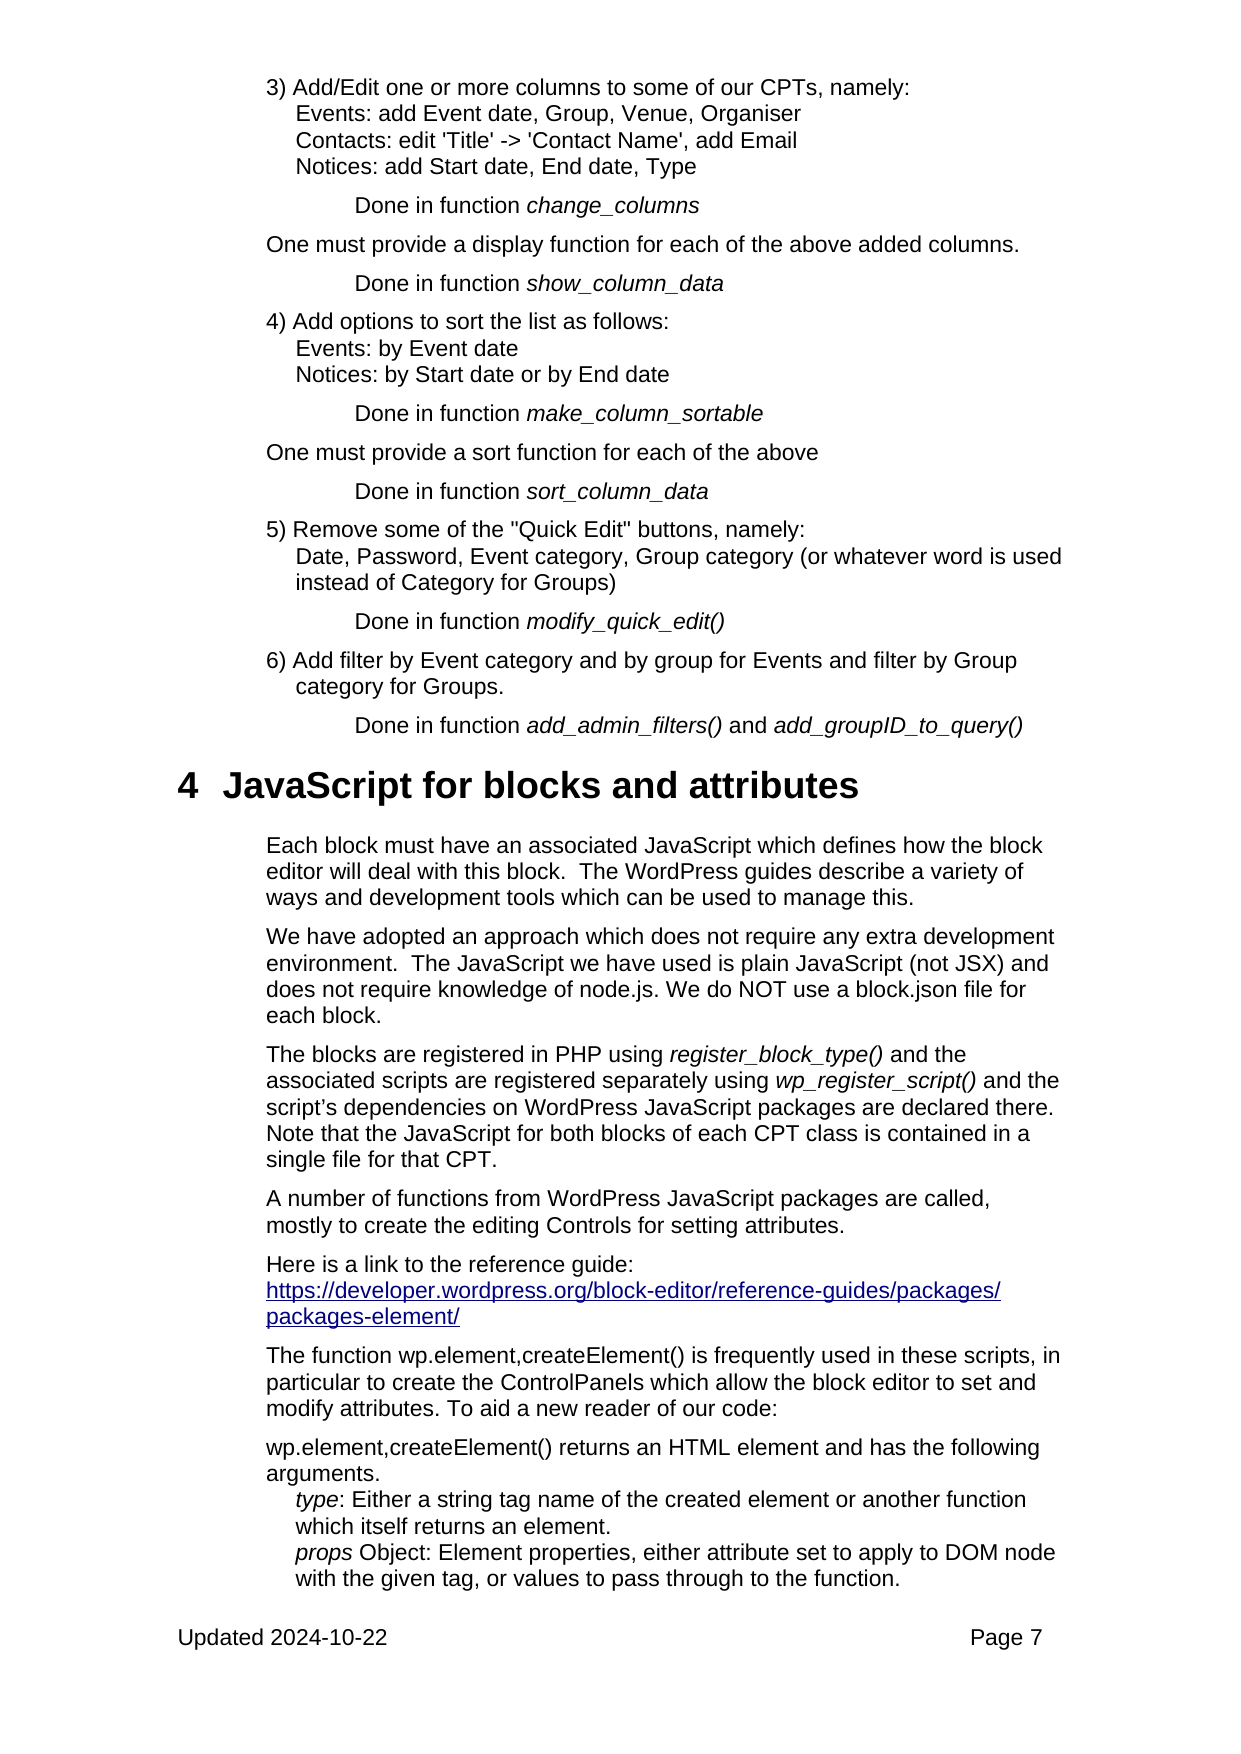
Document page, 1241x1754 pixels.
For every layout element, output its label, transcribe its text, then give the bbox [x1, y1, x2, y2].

text Notices: by Start date or by End date [295, 361, 1063, 387]
text props Object: Element properties, either attribute set to apply to DOM node with the given tag, or values to pass through to the function. [295, 1539, 1063, 1592]
text Done in function modify_quick_edit() [325, 608, 1063, 634]
text One must provide a display function for each of the above added columns. [266, 231, 1063, 257]
text Done in function make_column_sortable [325, 400, 1063, 426]
text 6) Add filter by Event category and by group for Events and filter by Group category for Groups. [266, 647, 1063, 699]
text Done in function change_columns [325, 192, 1063, 218]
text 4) Add options to sort the list as follows: [266, 308, 1063, 335]
text Notices: add Start date, End date, Type [295, 153, 1063, 179]
text type: Either a string tag name of the created element or another function which itself returns an element. [295, 1486, 1063, 1539]
text The blocks are registered in PHP using register_block_type() and the associated scripts are registered separately using wp_register_script() and the script’s dependencies on WordPress JavaScript packages are declared there. Note that the JavaScript for both blocks of each CPT class is contained in a single file for that CPT. [266, 1041, 1063, 1173]
text Events: add Event date, Group, Venue, Organiser [295, 100, 1063, 127]
text Done in function sort_column_data [325, 478, 1063, 504]
text Done in function show_column_data [325, 269, 1063, 296]
text One must provide a sort function for each of the above [266, 439, 1063, 465]
text 5) Remove some of the "Quick Edit" buttons, namely: [266, 516, 1063, 543]
text We have adopted an approach which does not require any extra development environment. The JavaScript we have used is plain JavaScript (not JSX) and does not require knowledge of node.js. We do NOT use a block.json file for each block. [266, 923, 1063, 1028]
text Done in function add_admin_filters() and add_groupID_to_query() [325, 712, 1063, 738]
text Here is a link to the reference guide: https://developer.wordpress.org/block-editor/reference-guides/packages/packages-element/ [266, 1251, 1063, 1329]
text A number of functions from WordPress JavaScript packages are called, mostly to create the editing Controls for setting attributes. [266, 1185, 1063, 1238]
text The function wp.element,createElement() is frequently used in these scripts, in particular to create the ControlPanels which allow the block editor to set and modify attributes. To aid a new reader of our code: [266, 1342, 1063, 1421]
text 3) Add/Edit one or more columns to some of our CPTs, namely: [266, 74, 1063, 100]
text Date, Password, Event category, Group category (or whatever word is used instead of Category for Groups) [295, 543, 1063, 596]
text Contacts: edit 'Title' -> 'Contact Name', add Email [295, 127, 1063, 153]
text Each block must have an associated JavaScript which defines how the block editor will deal with this block. The WordPress guides describe a variety of ways and development tools which can be used to manage this. [266, 832, 1063, 911]
text Events: by Event date [295, 335, 1063, 361]
text wp.element,createElement() returns an HTML element and has the following arguments. [266, 1434, 1063, 1486]
subtitle JavaScript for blocks and attributes [177, 763, 1063, 807]
